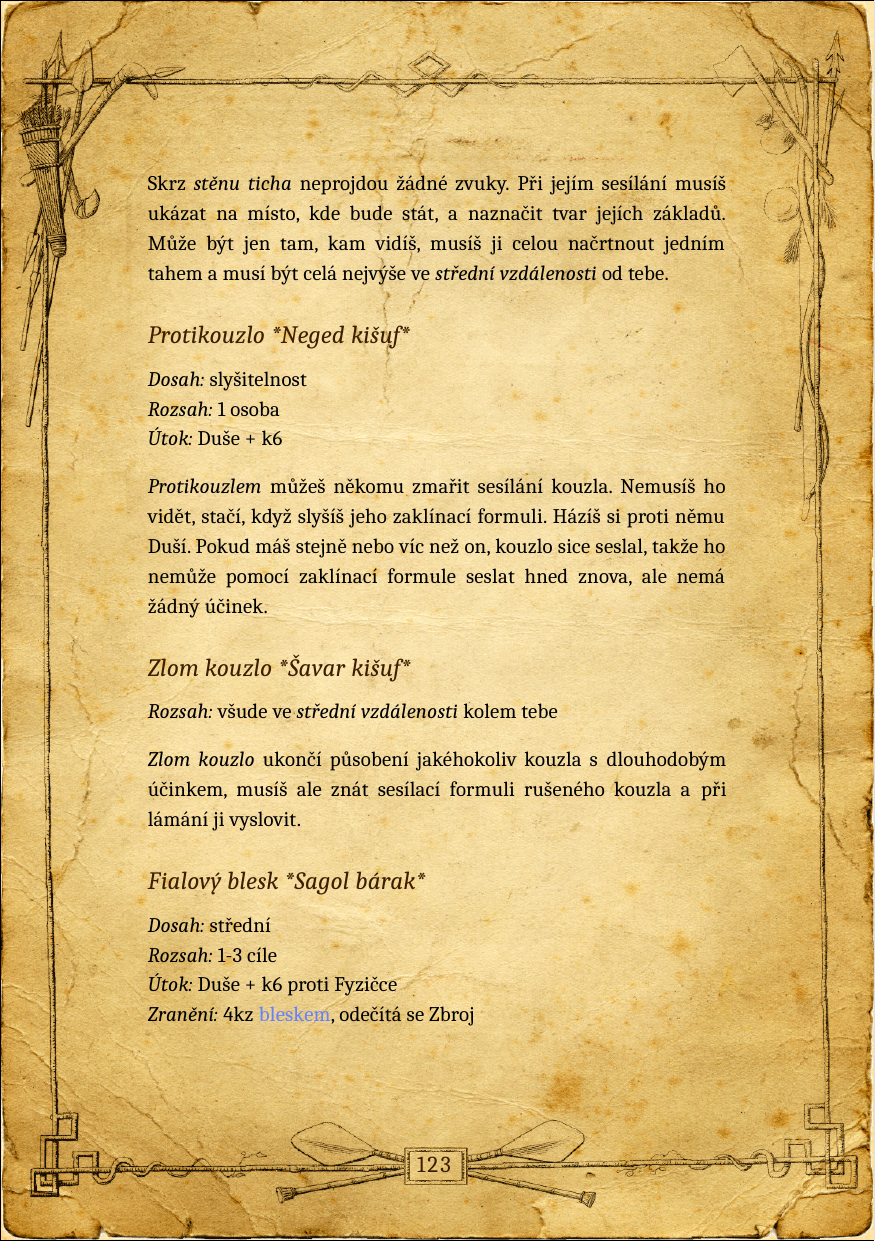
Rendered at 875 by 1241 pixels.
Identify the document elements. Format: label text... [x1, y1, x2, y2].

text Protikouzlem můžeš někomu zmařit sesílání kouzla. Nemusíš ho vidět, stačí, když slyšíš jeho zaklínací formuli. Házíš si proti němu Duší. Pokud máš stejně nebo víc než on, kouzlo sice seslal, takže ho nemůže pomocí zaklínací formule seslat hned znova, ale nemá žádný účinek. [148, 475, 726, 618]
picture [1, 1, 874, 1240]
text Rozsah: všude ve střední vzdálenosti kolem tebe [148, 700, 726, 724]
subtitle Fialový blesk *Sagol bárak* [148, 867, 726, 896]
text Dosah: slyšitelnost Rozsah: 1 osoba Útok: Duše + k6 [148, 367, 726, 451]
text Skrz stěnu ticha neprojdou žádné zvuky. Při jejím sesílání musíš ukázat na místo, kde bude stát, a⁠ naznačit tvar jejích základů. Může být jen tam, kam vidíš, musíš ji celou načrtnout jedním tahem a⁠ musí být celá nejvýše ve střední vzdálenosti od tebe. [148, 172, 726, 285]
text Zlom kouzlo ukončí působení jakéhokoliv kouzla s⁠ dlouhodobým účinkem, musíš ale znát sesílací formuli rušeného kouzla a⁠ při lámání ji vyslovit. [148, 748, 726, 831]
subtitle Zlom kouzlo *Šavar kišuf* [148, 654, 726, 682]
subtitle Protikouzlo *Neged kišuf* [148, 321, 726, 349]
text Dosah: střední Rozsah: 1-3 cíle Útok: Duše + k6 proti Fyzičce Zranění: 4kz bleskem, odečítá se Zbroj [148, 913, 726, 1027]
